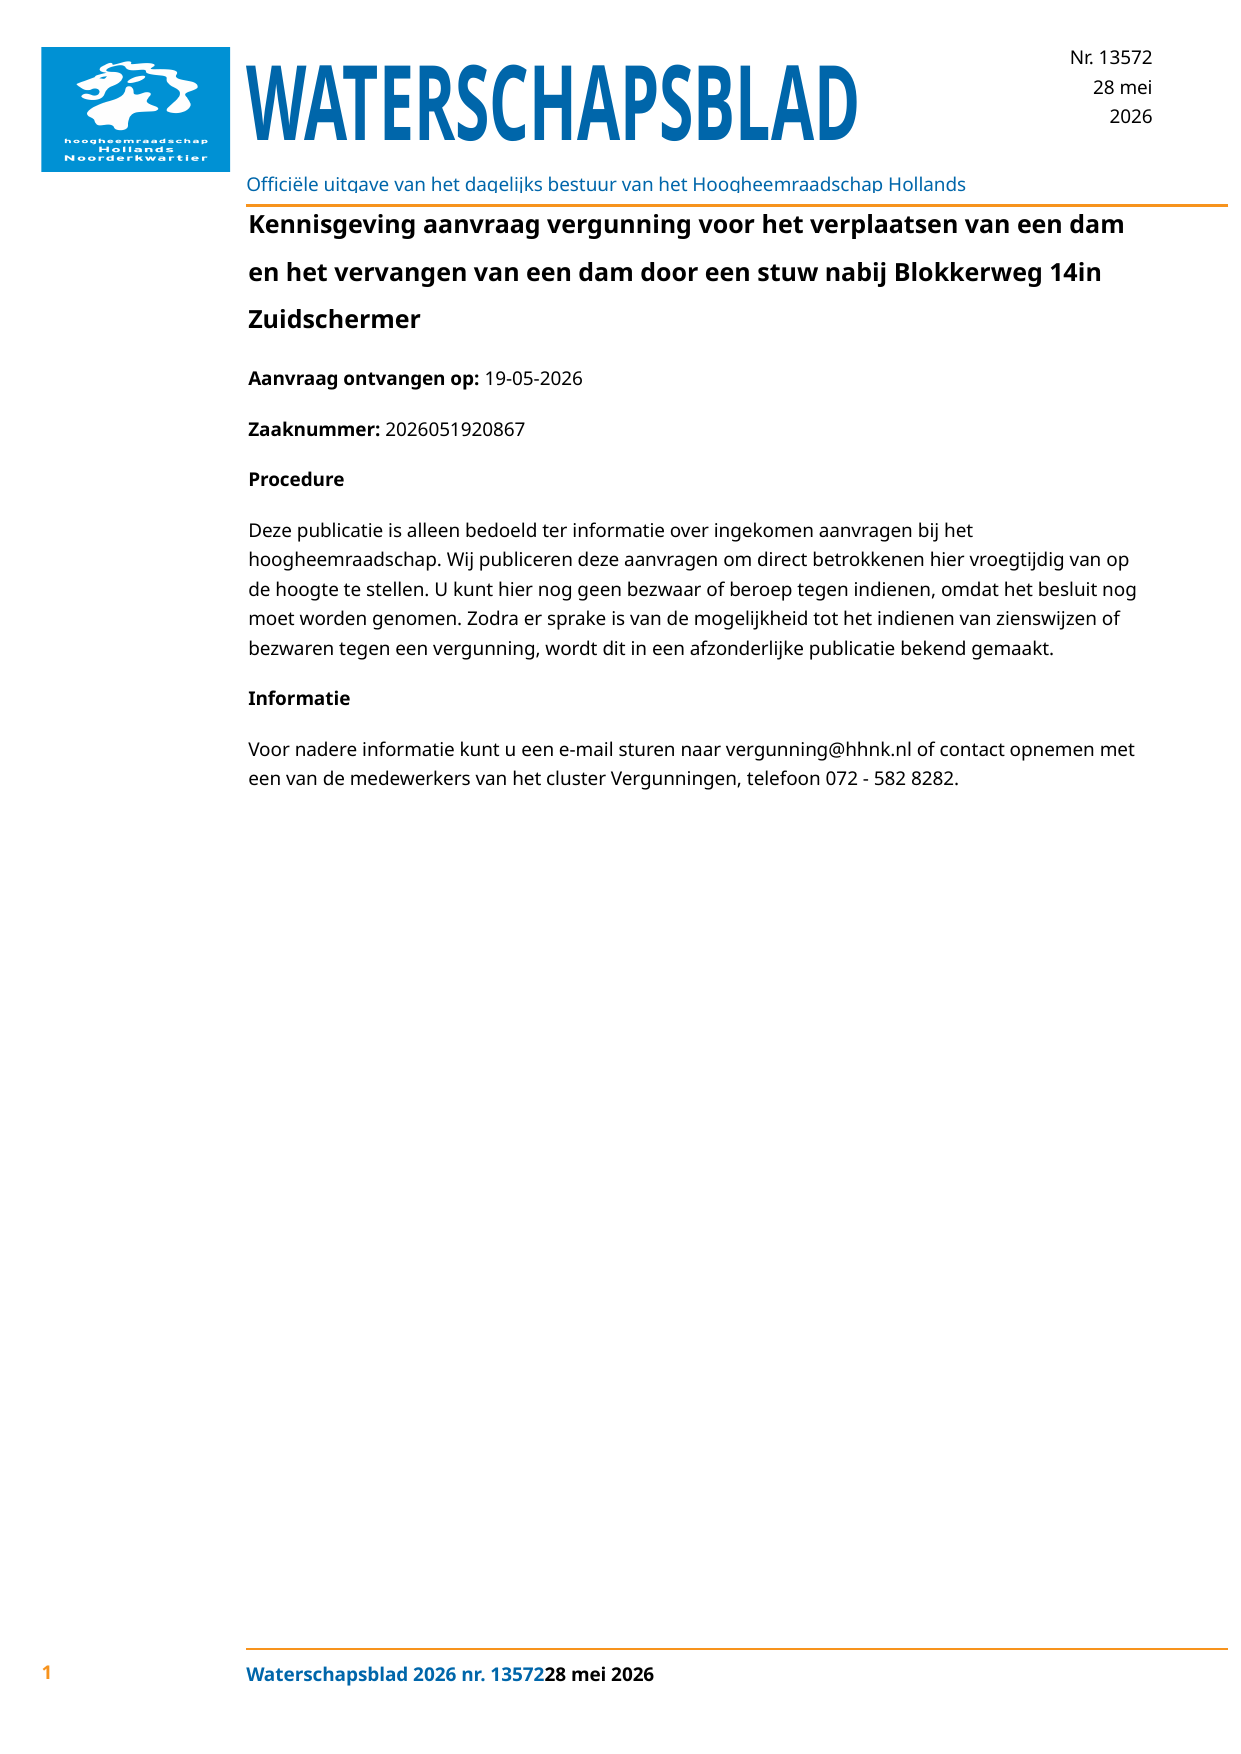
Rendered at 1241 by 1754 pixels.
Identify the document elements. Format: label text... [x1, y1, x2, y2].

picture [88, 87, 157, 130]
text Kennisgeving aanvraag vergunning voor het verplaatsen van een dam en het vervangen van een dam door een stuw nabij Blokkerweg 14in Zuidschermer [248, 207, 1152, 336]
text Deze publicatie is alleen bedoeld ter informatie over ingekomen aanvragen bij het hoogheemraadschap. Wij publiceren deze aanvragen om direct betrokkenen hier vroegtijdig van op de hoogte te stellen. U kunt hier nog geen bezwaar of beroep tegen indienen, omdat het besluit nog moet worden genomen. Zodra er sprake is van de mogelijkheid tot het indienen van zienswijzen of bezwaren tegen een vergunning, wordt dit in een afzonderlijke publicatie bekend gemaakt. [248, 517, 1152, 661]
text Zaaknummer: 2026051920867 [248, 416, 1152, 442]
picture [118, 62, 197, 112]
text Voor nadere informatie kunt u een e-mail sturen naar vergunning@hhnk.nl of contact opnemen met een van de medewerkers van het cluster Vergunningen, telefoon 072 - 582 8282. [248, 736, 1152, 791]
text Informatie [248, 686, 1152, 711]
picture [129, 76, 144, 82]
text Aanvraag ontvangen op: 19-05-2026 [248, 366, 1152, 391]
picture [78, 64, 122, 99]
text Procedure [248, 466, 1152, 492]
